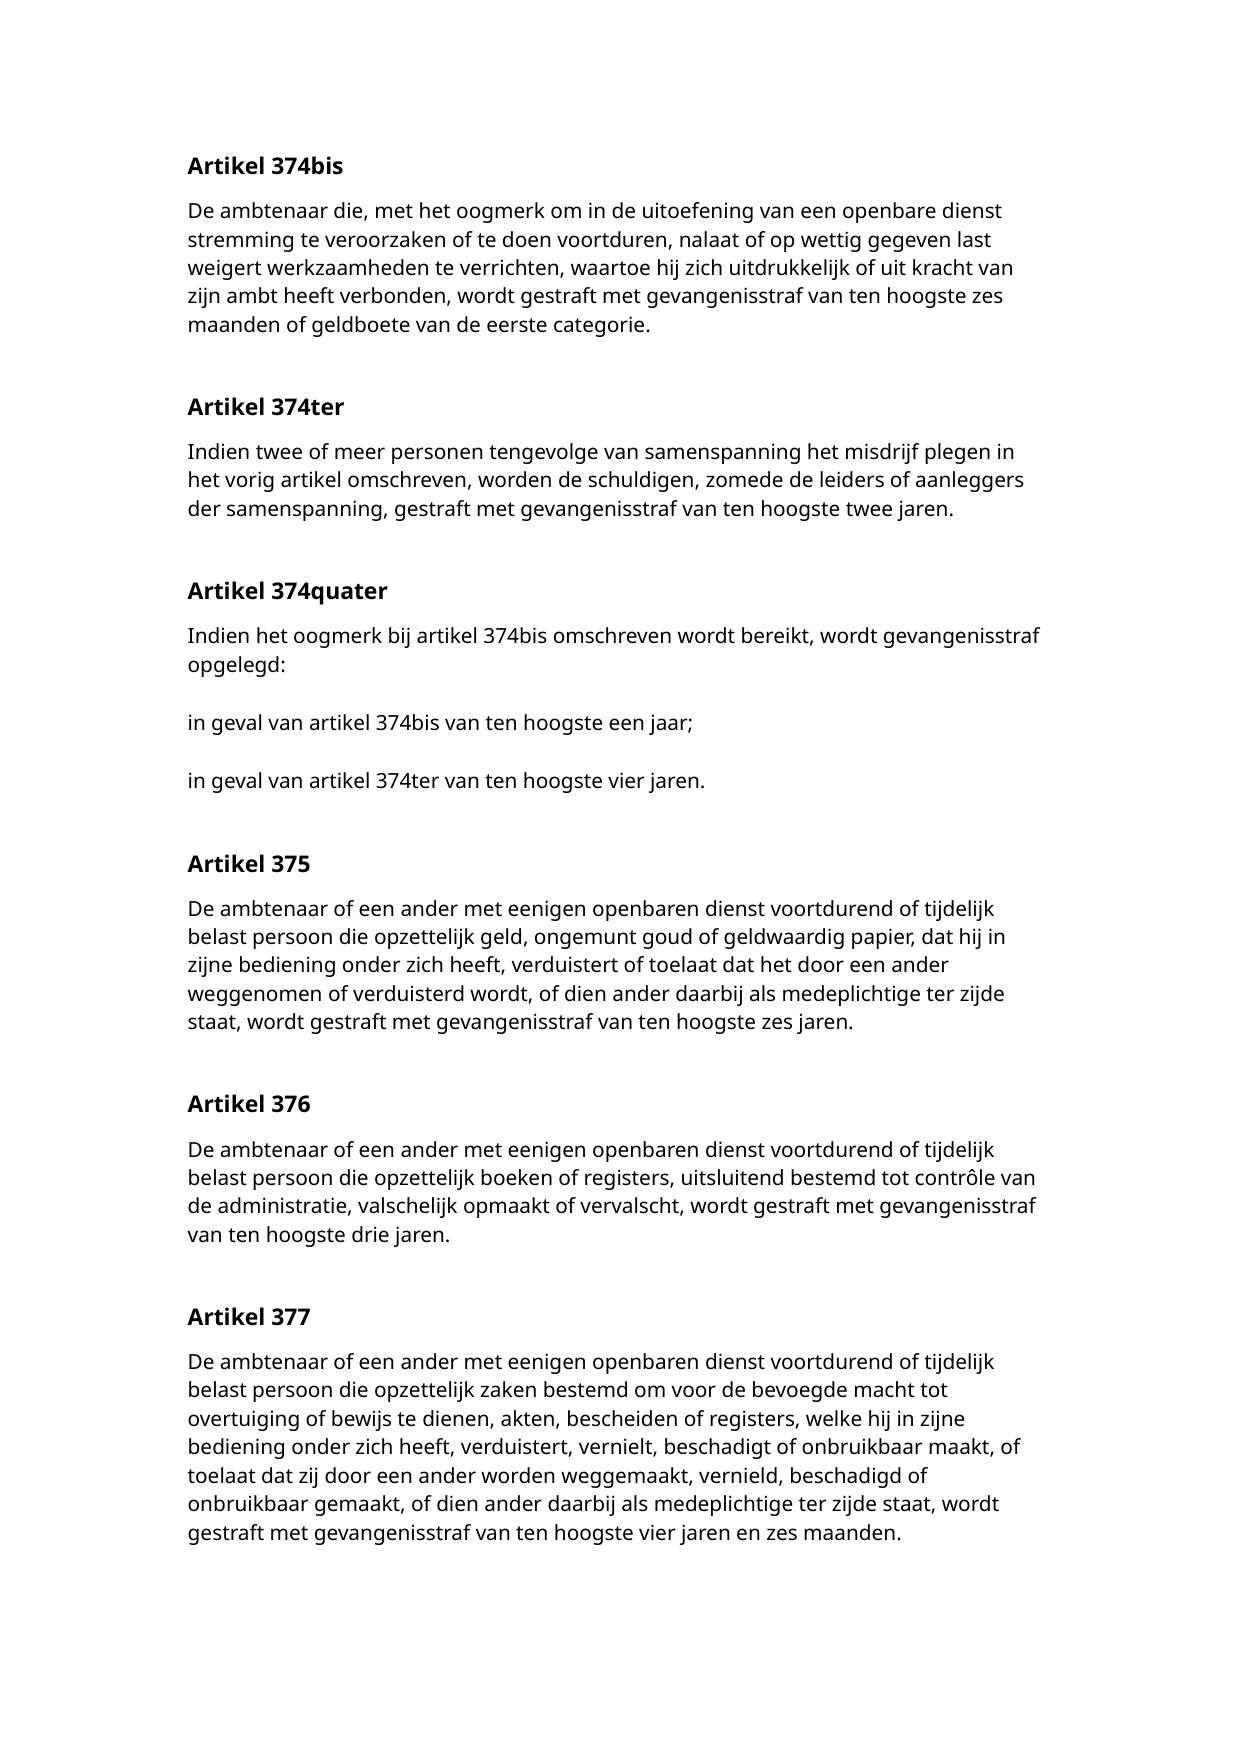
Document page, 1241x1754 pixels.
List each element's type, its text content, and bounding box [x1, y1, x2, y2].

text De ambtenaar of een ander met eenigen openbaren dienst voortdurend of tijdelijk belast persoon die opzettelijk geld, ongemunt goud of geldwaardig papier, dat hij in zijne bediening onder zich heeft, verduistert of toelaat dat het door een ander weggenomen of verduisterd wordt, of dien ander daarbij als medeplichtige ter zijde staat, wordt gestraft met gevangenisstraf van ten hoogste zes jaren. [187, 894, 1053, 1036]
text De ambtenaar of een ander met eenigen openbaren dienst voortdurend of tijdelijk belast persoon die opzettelijk boeken of registers, uitsluitend bestemd tot contrôle van de administratie, valschelijk opmaakt of vervalscht, wordt gestraft met gevangenisstraf van ten hoogste drie jaren. [187, 1135, 1053, 1248]
subtitle Artikel 374ter [187, 391, 1053, 422]
subtitle Artikel 377 [187, 1301, 1053, 1332]
text in geval van artikel 374bis van ten hoogste een jaar; [187, 708, 1053, 737]
subtitle Artikel 375 [187, 847, 1053, 879]
text in geval van artikel 374ter van ten hoogste vier jaren. [187, 767, 1053, 795]
text De ambtenaar of een ander met eenigen openbaren dienst voortdurend of tijdelijk belast persoon die opzettelijk zaken bestemd om voor de bevoegde macht tot overtuiging of bewijs te dienen, akten, bescheiden of registers, welke hij in zijne bediening onder zich heeft, verduistert, vernielt, beschadigt of onbruikbaar maakt, of toelaat dat zij door een ander worden weggemaakt, vernield, beschadigd of onbruikbaar gemaakt, of dien ander daarbij als medeplichtige ter zijde staat, wordt gestraft met gevangenisstraf van ten hoogste vier jaren en zes maanden. [187, 1347, 1053, 1546]
subtitle Artikel 376 [187, 1088, 1053, 1120]
subtitle Artikel 374bis [187, 150, 1053, 181]
text Indien twee of meer personen tengevolge van samenspanning het misdrijf plegen in het vorig artikel omschreven, worden de schuldigen, zomede de leiders of aanleggers der samenspanning, gestraft met gevangenisstraf van ten hoogste twee jaren. [187, 437, 1053, 522]
text Indien het oogmerk bij artikel 374bis omschreven wordt bereikt, wordt gevangenisstraf opgelegd: [187, 621, 1053, 678]
text De ambtenaar die, met het oogmerk om in de uitoefening van een openbare dienst stremming te veroorzaken of te doen voortduren, nalaat of op wettig gegeven last weigert werkzaamheden te verrichten, waartoe hij zich uitdrukkelijk of uit kracht van zijn ambt heeft verbonden, wordt gestraft met gevangenisstraf van ten hoogste zes maanden of geldboete van de eerste categorie. [187, 196, 1053, 338]
subtitle Artikel 374quater [187, 575, 1053, 606]
